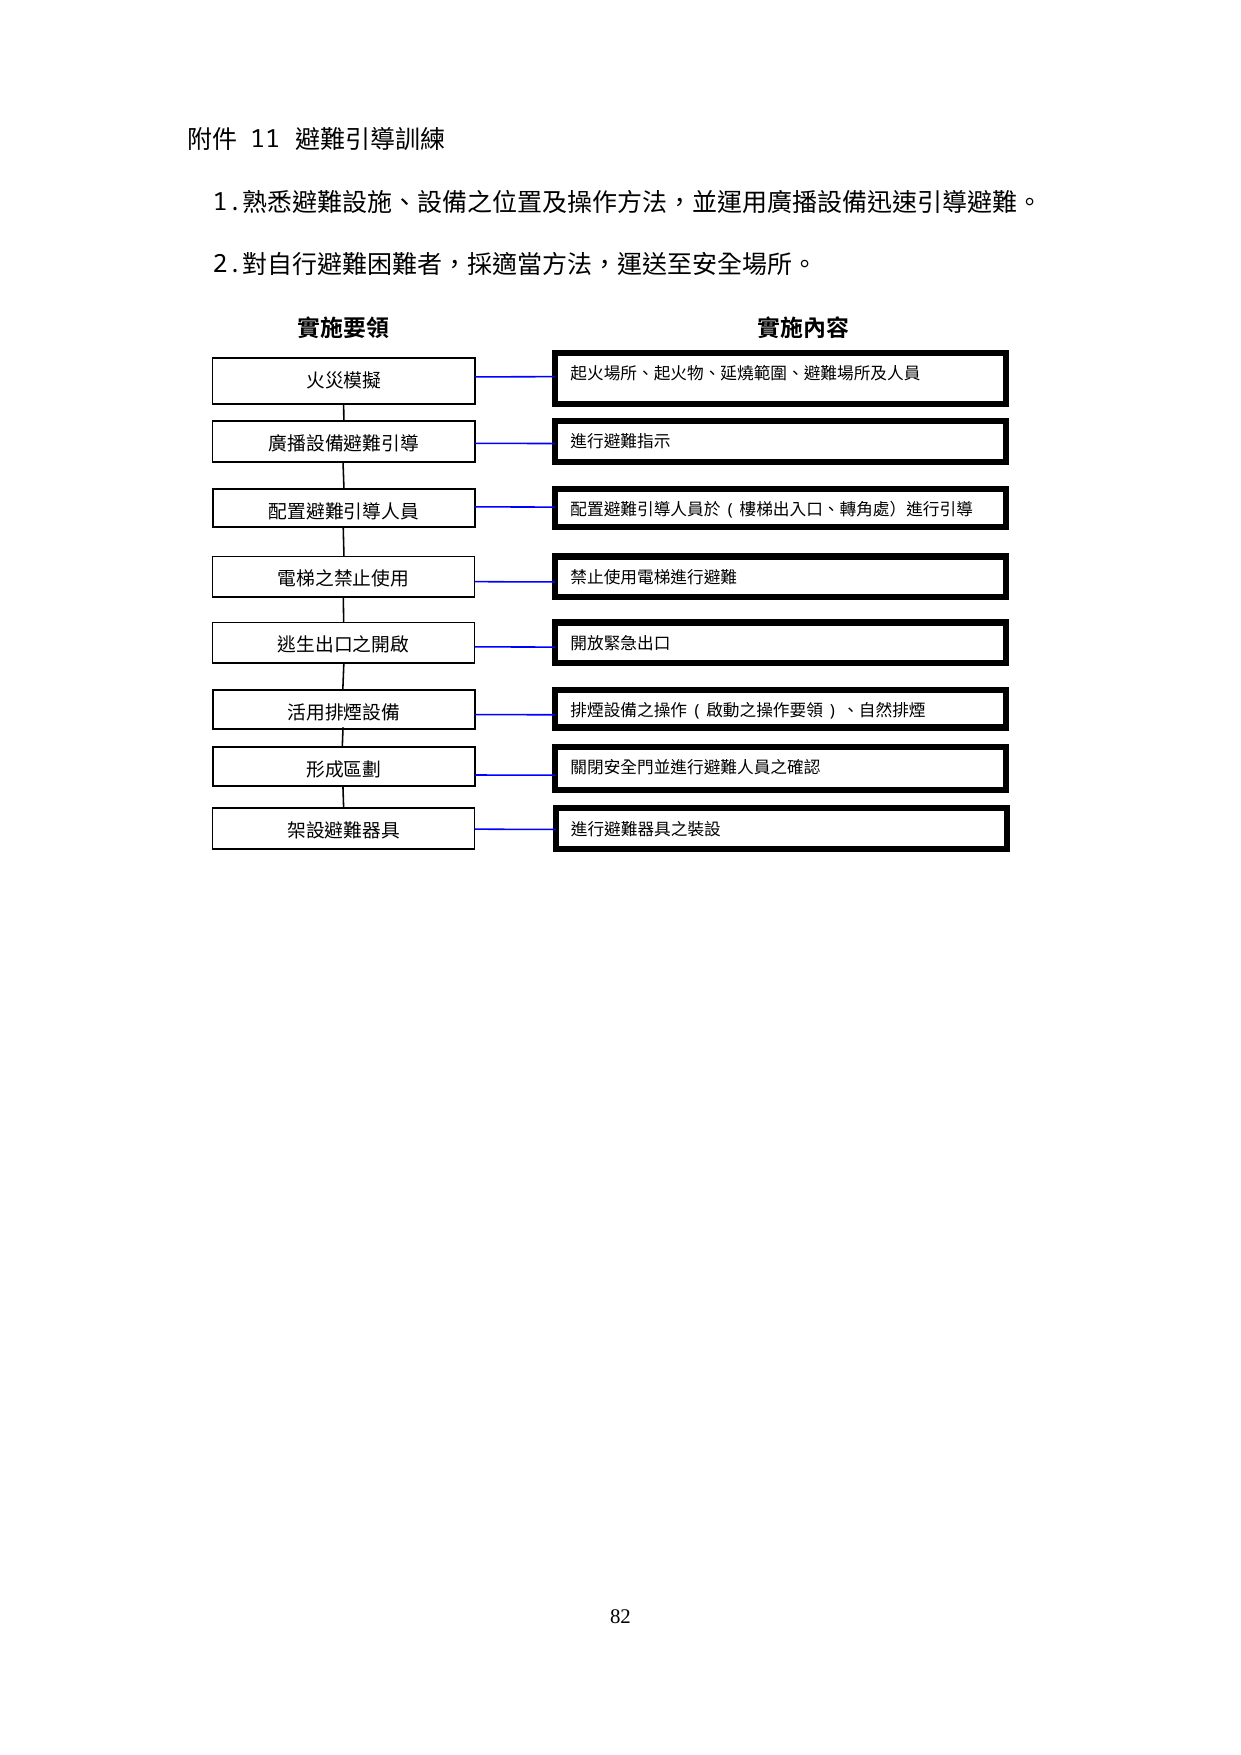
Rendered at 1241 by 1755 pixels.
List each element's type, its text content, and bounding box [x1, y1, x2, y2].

text 1.熟悉避難設施、設備之位置及操作方法，並運用廣播設備迅速引導避難。 [212, 159, 1053, 221]
text 附件 11 避難引導訓練 [187, 96, 1053, 159]
text 2.對自行避難困難者，採適當方法，運送至安全場所。 [212, 221, 1053, 284]
